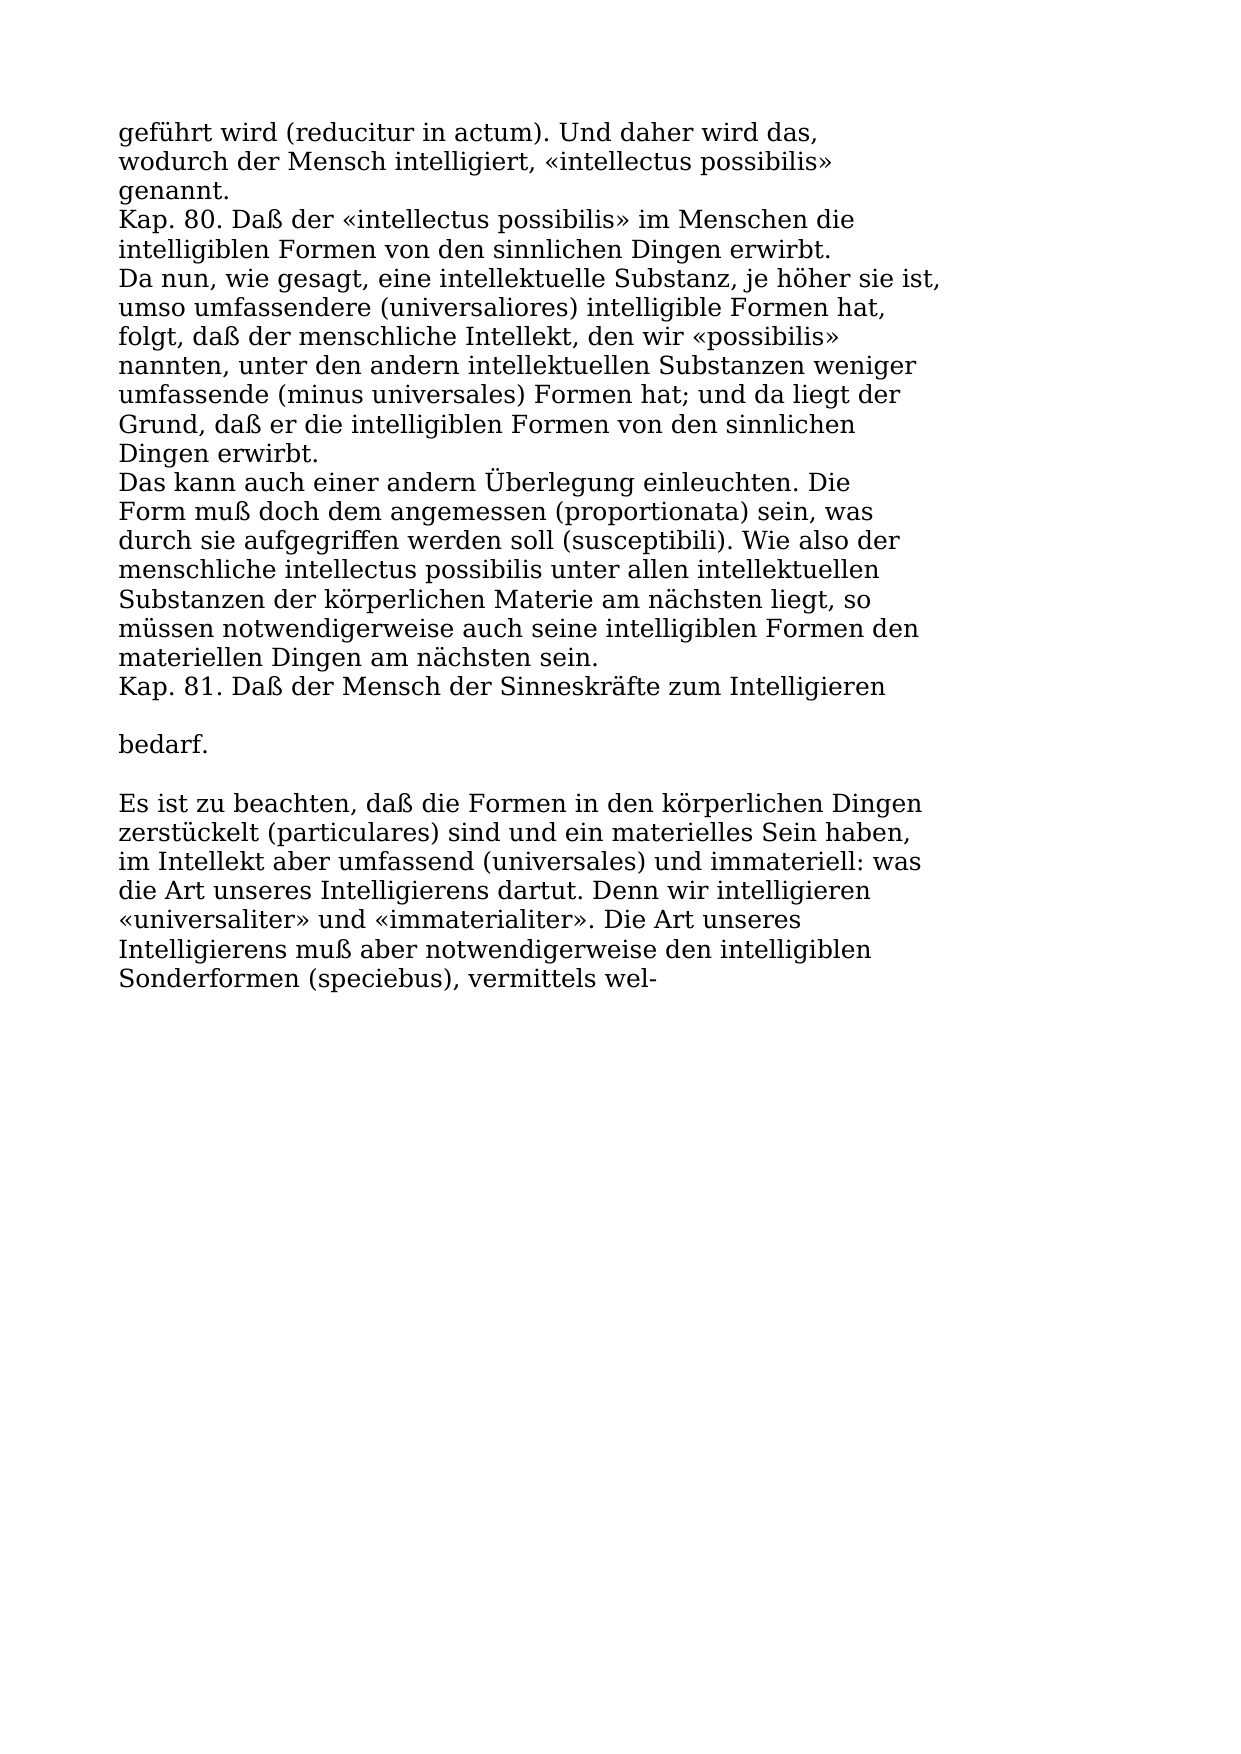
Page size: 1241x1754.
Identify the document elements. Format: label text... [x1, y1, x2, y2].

text Dingen erwirbt. [118, 439, 1122, 468]
text bedarf. [118, 731, 1122, 760]
text müssen notwendigerweise auch seine intelligiblen Formen den [118, 614, 1122, 643]
text Intelligierens muß aber notwendigerweise den intelligiblen [118, 935, 1122, 964]
text umso umfassendere (universaliores) intelligible Formen hat, [118, 293, 1122, 322]
text durch sie aufgegriffen werden soll (susceptibili). Wie also der [118, 526, 1122, 556]
text umfassende (minus universales) Formen hat; und da liegt der [118, 381, 1122, 410]
text folgt, daß der menschliche Intellekt, den wir «possibilis» [118, 322, 1122, 351]
text «universaliter» und «immaterialiter». Die Art unseres [118, 906, 1122, 935]
text intelligiblen Formen von den sinnlichen Dingen erwirbt. [118, 235, 1122, 264]
text Da nun, wie gesagt, eine intellektuelle Substanz, je höher sie ist, [118, 264, 1122, 293]
text genannt. [118, 176, 1122, 206]
text Das kann auch einer andern Überlegung einleuchten. Die [118, 468, 1122, 497]
text wodurch der Mensch intelligiert, «intellectus possibilis» [118, 147, 1122, 176]
text geführt wird (reducitur in actum). Und daher wird das, [118, 118, 1122, 147]
text Grund, daß er die intelligiblen Formen von den sinnlichen [118, 410, 1122, 439]
text Kap. 81. Daß der Mensch der Sinneskräfte zum Intelligieren [118, 672, 1122, 701]
text materiellen Dingen am nächsten sein. [118, 643, 1122, 672]
text zerstückelt (particulares) sind und ein materielles Sein haben, [118, 818, 1122, 847]
text Kap. 80. Daß der «intellectus possibilis» im Menschen die [118, 206, 1122, 235]
text nannten, unter den andern intellektuellen Substanzen weniger [118, 351, 1122, 381]
text Form muß doch dem angemessen (proportionata) sein, was [118, 497, 1122, 526]
text Es ist zu beachten, daß die Formen in den körperlichen Dingen [118, 789, 1122, 818]
text Substanzen der körperlichen Materie am nächsten liegt, so [118, 585, 1122, 614]
text die Art unseres Intelligierens dartut. Denn wir intelligieren [118, 876, 1122, 906]
text im Intellekt aber umfassend (universales) und immateriell: was [118, 847, 1122, 876]
text Sonderformen (speciebus), vermittels wel- [118, 964, 1122, 993]
text menschliche intellectus possibilis unter allen intellektuellen [118, 556, 1122, 585]
